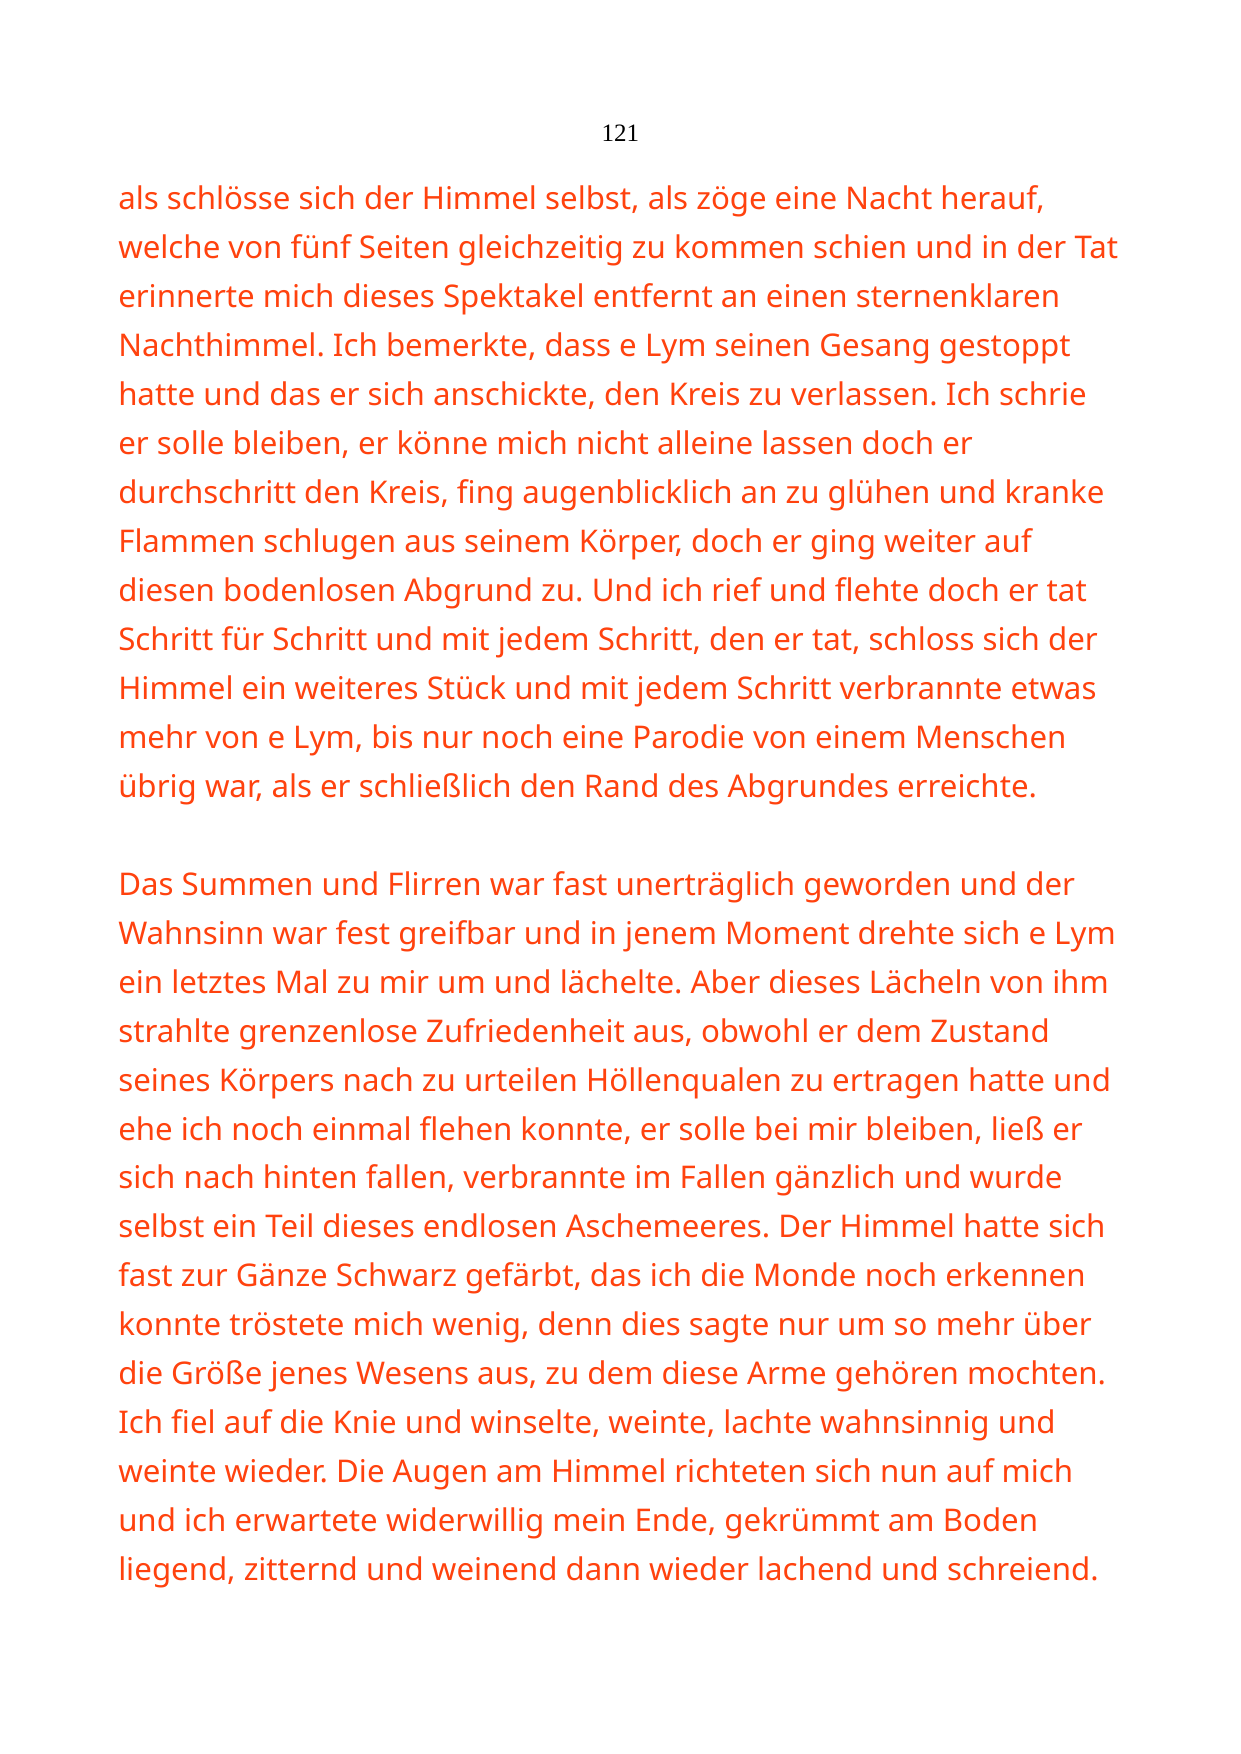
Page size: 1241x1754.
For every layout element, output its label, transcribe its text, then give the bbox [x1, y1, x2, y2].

text als schlösse sich der Himmel selbst, als zöge eine Nacht herauf, welche von fünf Seiten gleichzeitig zu kommen schien und in der Tat erinnerte mich dieses Spektakel entfernt an einen sternenklaren Nachthimmel. Ich bemerkte, dass e Lym seinen Gesang gestoppt hatte und das er sich anschickte, den Kreis zu verlassen. Ich schrie er solle bleiben, er könne mich nicht alleine lassen doch er durchschritt den Kreis, fing augenblicklich an zu glühen und kranke Flammen schlugen aus seinem Körper, doch er ging weiter auf diesen bodenlosen Abgrund zu. Und ich rief und flehte doch er tat Schritt für Schritt und mit jedem Schritt, den er tat, schloss sich der Himmel ein weiteres Stück und mit jedem Schritt verbrannte etwas mehr von e Lym, bis nur noch eine Parodie von einem Menschen übrig war, als er schließlich den Rand des Abgrundes erreichte. Das Summen und Flirren war fast unerträglich geworden und der Wahnsinn war fest greifbar und in jenem Moment drehte sich e Lym ein letztes Mal zu mir um und lächelte. Aber dieses Lächeln von ihm strahlte grenzenlose Zufriedenheit aus, obwohl er dem Zustand seines Körpers nach zu urteilen Höllenqualen zu ertragen hatte und ehe ich noch einmal flehen konnte, er solle bei mir bleiben, ließ er sich nach hinten fallen, verbrannte im Fallen gänzlich und wurde selbst ein Teil dieses endlosen Aschemeeres. Der Himmel hatte sich fast zur Gänze Schwarz gefärbt, das ich die Monde noch erkennen konnte tröstete mich wenig, denn dies sagte nur um so mehr über die Größe jenes Wesens aus, zu dem diese Arme gehören mochten. Ich fiel auf die Knie und winselte, weinte, lachte wahnsinnig und weinte wieder. Die Augen am Himmel richteten sich nun auf mich und ich erwartete widerwillig mein Ende, gekrümmt am Boden liegend, zitternd und weinend dann wieder lachend und schreiend. [118, 176, 1122, 1590]
